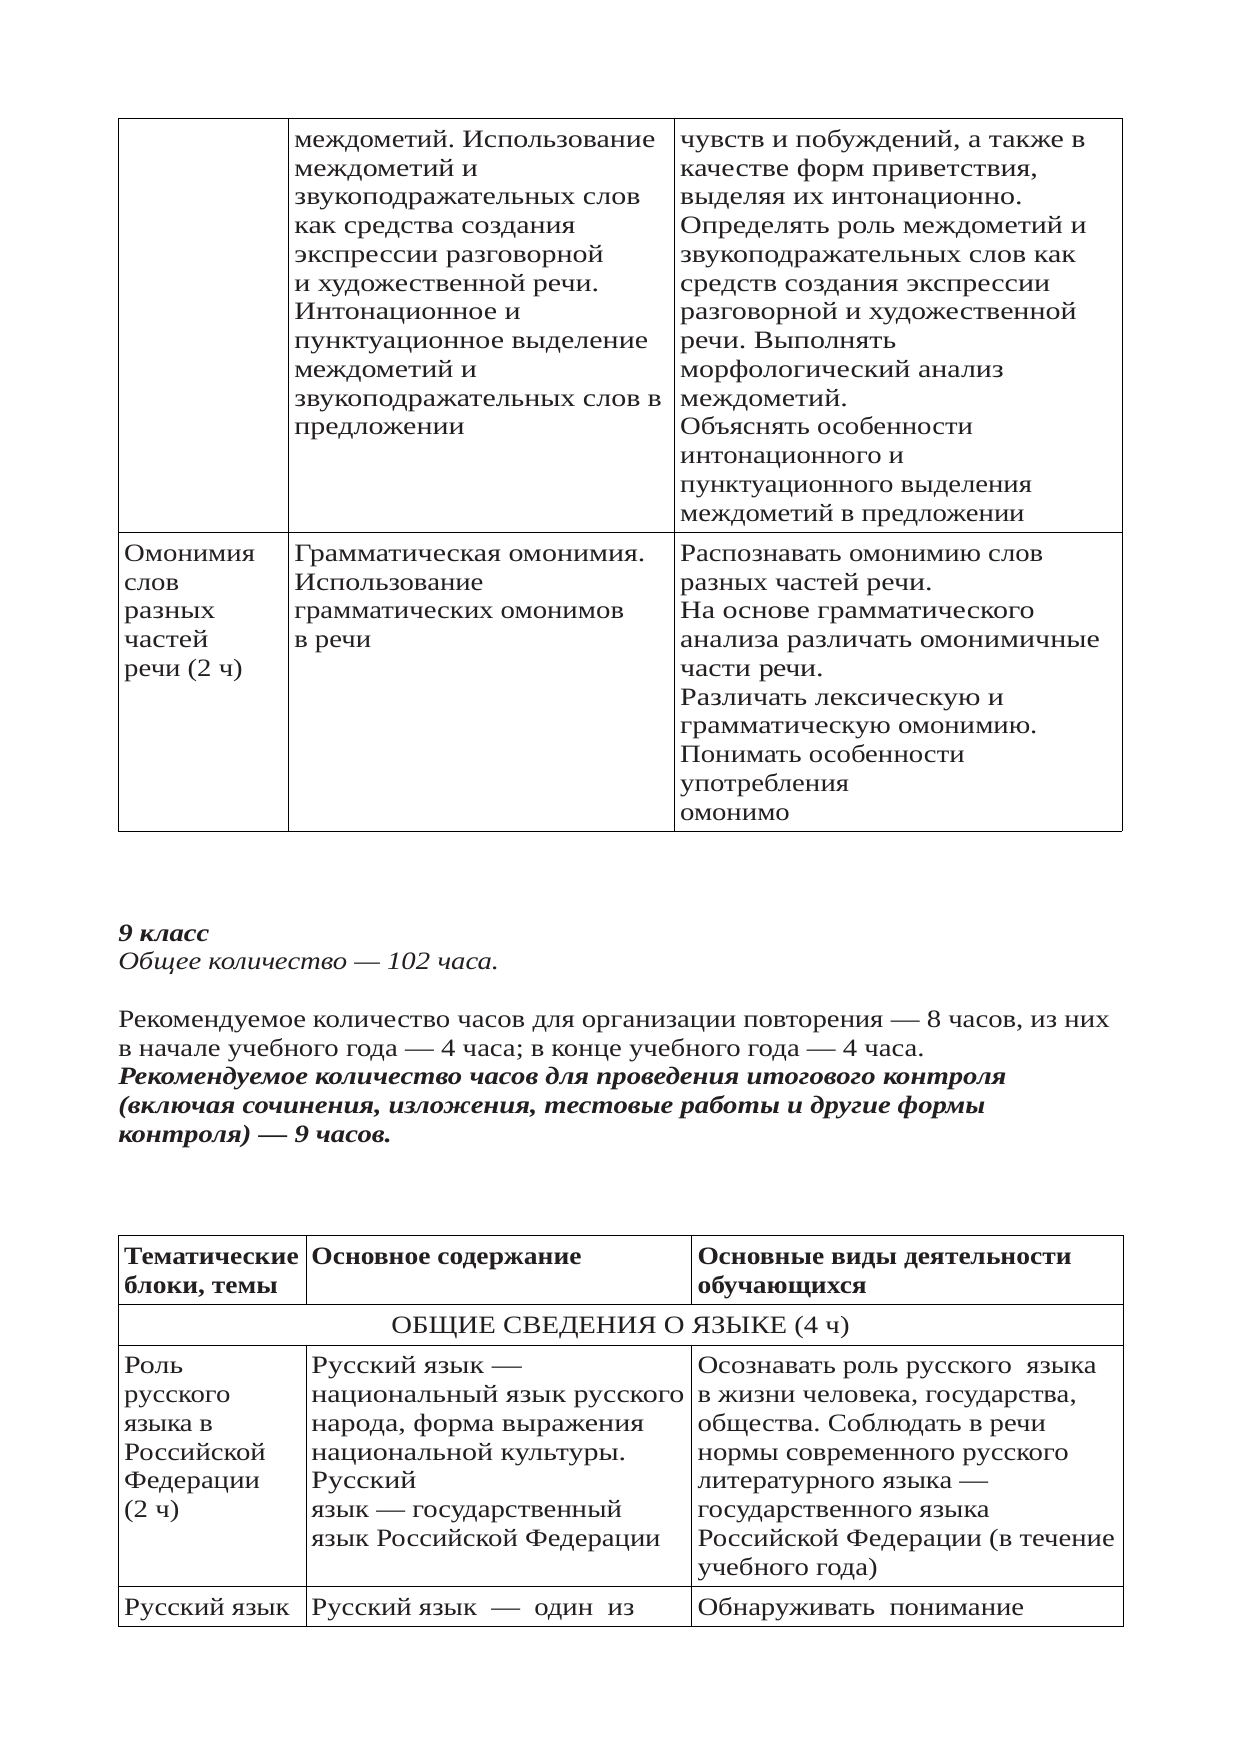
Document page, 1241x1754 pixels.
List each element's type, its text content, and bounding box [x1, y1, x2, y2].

table_cell Омонимия слов разных частей речи (2 ч) [119, 533, 288, 831]
table_cell Русский язык [119, 1587, 306, 1626]
table_header Тематические блоки, темы [119, 1236, 306, 1304]
table_header Основное содержание [307, 1236, 691, 1304]
table_cell Грамматическая омонимия. Использование грамматических омонимов в речи [289, 533, 674, 831]
table_cell [119, 119, 288, 532]
text 9 класс [118, 918, 1122, 946]
table_header Основные виды деятельности обучающихся [692, 1236, 1123, 1304]
table_cell Обнаруживать понимание [692, 1587, 1123, 1626]
table_cell Русский язык — один из [307, 1587, 691, 1626]
table_cell Осознавать роль русского языка в жизни человека, государства, общества. Соблюдать в речи нормы современного русского литературного языка — государственного языка Российской Федерации (в течение учебного года) [692, 1346, 1123, 1586]
text Общее количество — 102 часа. [118, 946, 1122, 975]
table_cell чувств и побуждений, а также в качестве форм приветствия, выделяя их интонационно. Определять роль междометий и звукоподражательных слов как средств создания экспрессии разговорной и художественной речи. Выполнять морфологический анализ междометий. Объяснять особенности интонационного и пунктуационного выделения междометий в предложении [675, 119, 1122, 532]
text Рекомендуемое количество часов для организации повторения — 8 часов, из них в начале учебного года — 4 часа; в конце учебного года — 4 часа. [118, 1004, 1122, 1061]
table_cell междометий. Использование междометий и звукоподражательных слов как средства создания экспрессии разговорной и художественной речи. Интонационное и пунктуационное выделение междометий и звукоподражательных слов в предложении [289, 119, 674, 532]
table_cell Роль русского языка в Российской Федерации (2 ч) [119, 1346, 306, 1586]
table_cell ОБЩИЕ СВЕДЕНИЯ О ЯЗЫКЕ (4 ч) [119, 1305, 1123, 1344]
table_cell Русский язык — национальный язык русского народа, форма выражения национальной культуры. Русский язык — государственный язык Российской Федерации [307, 1346, 691, 1586]
table_cell Распознавать омонимию слов разных частей речи. На основе грамматического анализа различать омонимичные части речи. Различать лексическую и грамматическую омонимию. Понимать особенности употребления омонимо [675, 533, 1122, 831]
text Рекомендуемое количество часов для проведения итогового контроля (включая сочинения, изложения, тестовые работы и другие формы контроля) — 9 часов. [118, 1061, 1122, 1148]
